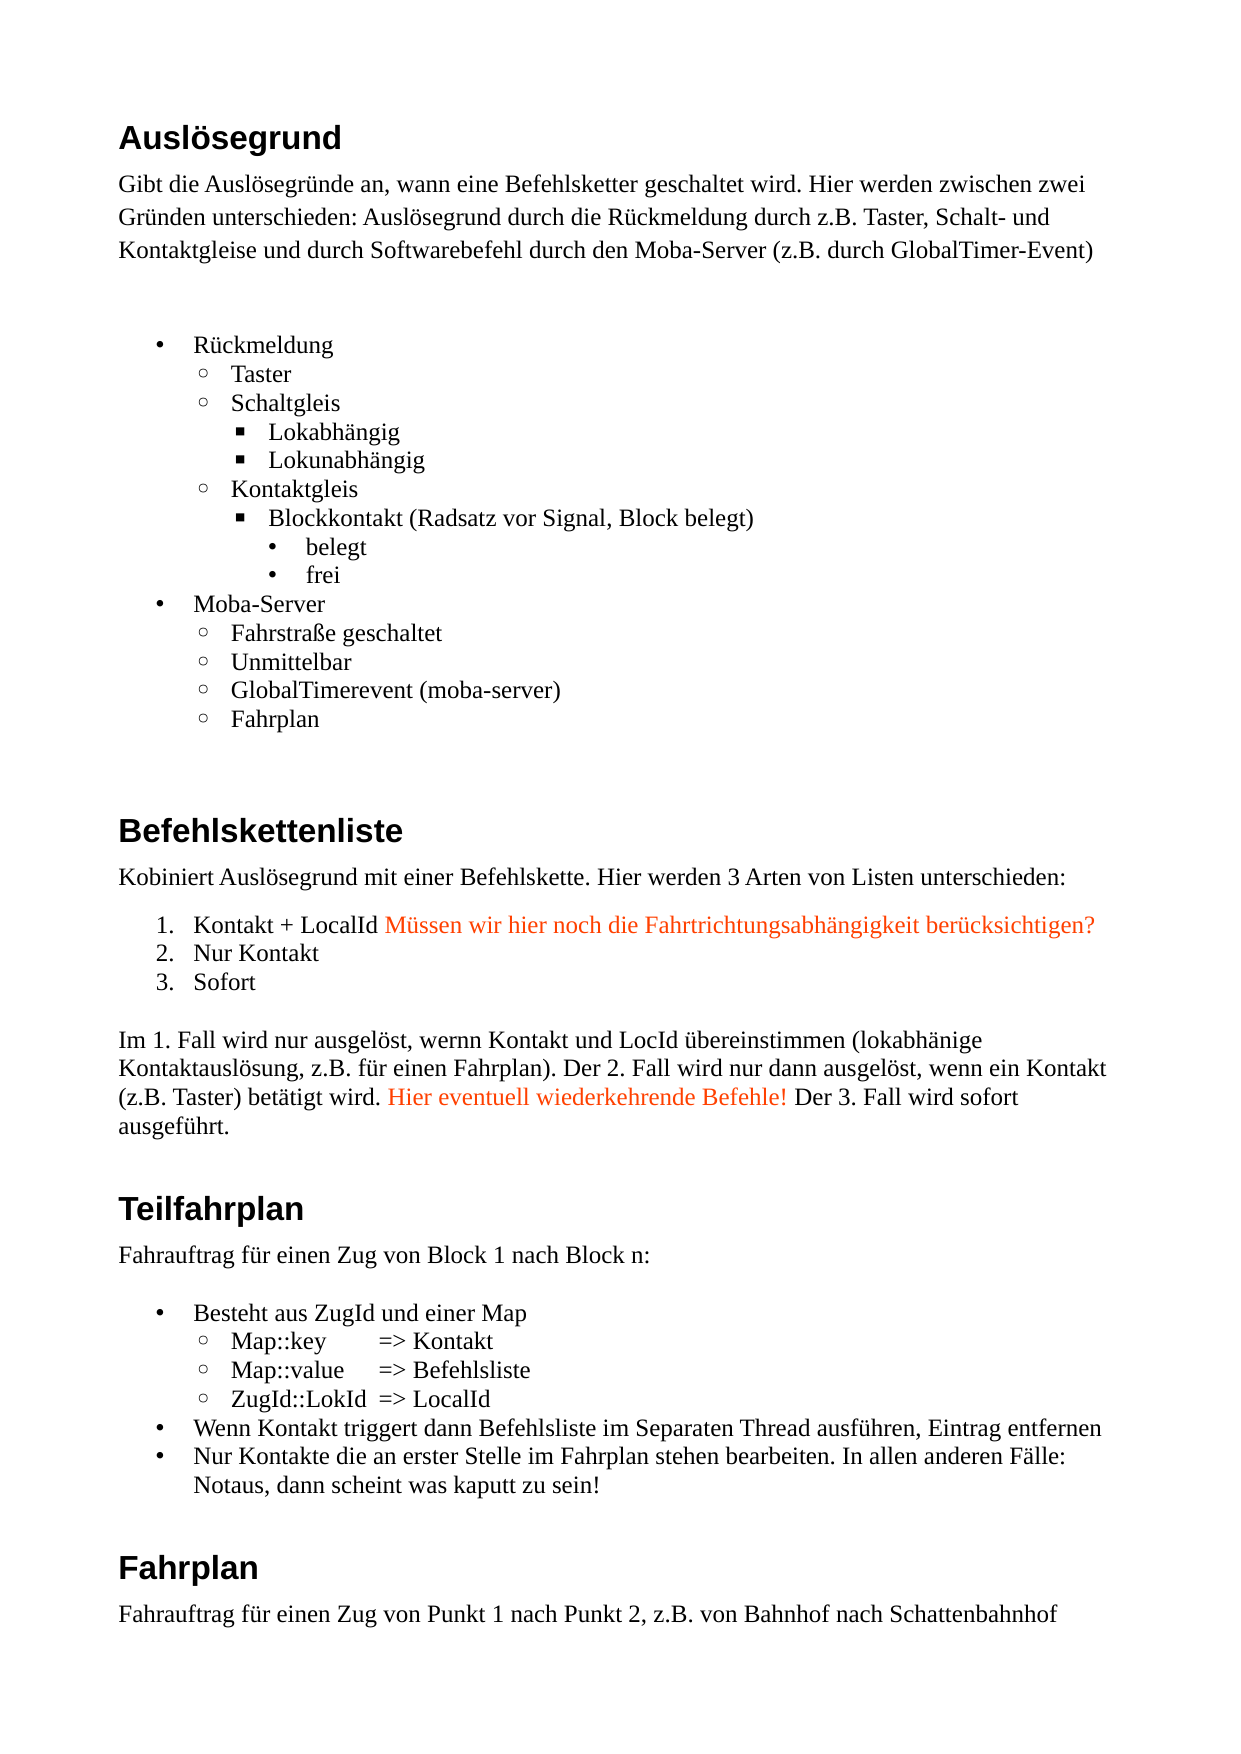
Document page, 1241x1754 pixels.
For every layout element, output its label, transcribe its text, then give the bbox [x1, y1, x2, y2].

text Fahrauftrag für einen Zug von Block 1 nach Block n: [118, 1240, 1122, 1269]
list Taster [193, 359, 1122, 388]
subtitle Fahrplan [118, 1548, 1122, 1587]
text Kobiniert Auslösegrund mit einer Befehlskette. Hier werden 3 Arten von Listen unterschieden: [118, 862, 1122, 891]
list Sofort [156, 967, 1122, 1025]
list ZugId::LokId => LocalId [193, 1384, 1122, 1413]
list GlobalTimerevent (moba-server) [193, 675, 1122, 704]
list Unmittelbar [193, 647, 1122, 675]
subtitle Teilfahrplan [118, 1189, 1122, 1228]
list Fahrplan [193, 704, 1122, 733]
list Rückmeldung [156, 330, 1122, 359]
list Nur Kontakte die an erster Stelle im Fahrplan stehen bearbeiten. In allen anderen Fälle: Notaus, dann scheint was kaputt zu sein! [156, 1441, 1122, 1499]
list Kontakt + LocalId Müssen wir hier noch die Fahrtrichtungsabhängigkeit berücksichtigen? [156, 910, 1122, 938]
list Nur Kontakt [156, 938, 1122, 967]
list frei [268, 560, 1122, 589]
list belegt [268, 532, 1122, 560]
subtitle Auslösegrund [118, 118, 1122, 157]
list Map::value => Befehlsliste [193, 1355, 1122, 1384]
list Besteht aus ZugId und einer Map [156, 1298, 1122, 1326]
list Moba-Server [156, 589, 1122, 618]
list Fahrstraße geschaltet [193, 618, 1122, 647]
subtitle Befehlskettenliste [118, 811, 1122, 849]
text Fahrauftrag für einen Zug von Punkt 1 nach Punkt 2, z.B. von Bahnhof nach Schattenbahnhof [118, 1599, 1122, 1628]
list Map::key => Kontakt [193, 1326, 1122, 1355]
list Blockkontakt (Radsatz vor Signal, Block belegt) [231, 503, 1122, 532]
list Schaltgleis [193, 388, 1122, 417]
list Lokunabhängig [231, 445, 1122, 474]
text Im 1. Fall wird nur ausgelöst, wernn Kontakt und LocId übereinstimmen (lokabhänige Kontaktauslösung, z.B. für einen Fahrplan). Der 2. Fall wird nur dann ausgelöst, wenn ein Kontakt (z.B. Taster) betätigt wird. Hier eventuell wiederkehrende Befehle! Der 3. Fall wird sofort ausgeführt. [118, 1025, 1122, 1140]
text Gibt die Auslösegründe an, wann eine Befehlsketter geschaltet wird. Hier werden zwischen zwei Gründen unterschieden: Auslösegrund durch die Rückmeldung durch z.B. Taster, Schalt- und Kontaktgleise und durch Softwarebefehl durch den Moba-Server (z.B. durch GlobalTimer-Event) [118, 169, 1122, 264]
list Wenn Kontakt triggert dann Befehlsliste im Separaten Thread ausführen, Eintrag entfernen [156, 1413, 1122, 1441]
list Kontaktgleis [193, 474, 1122, 503]
list Lokabhängig [231, 417, 1122, 445]
